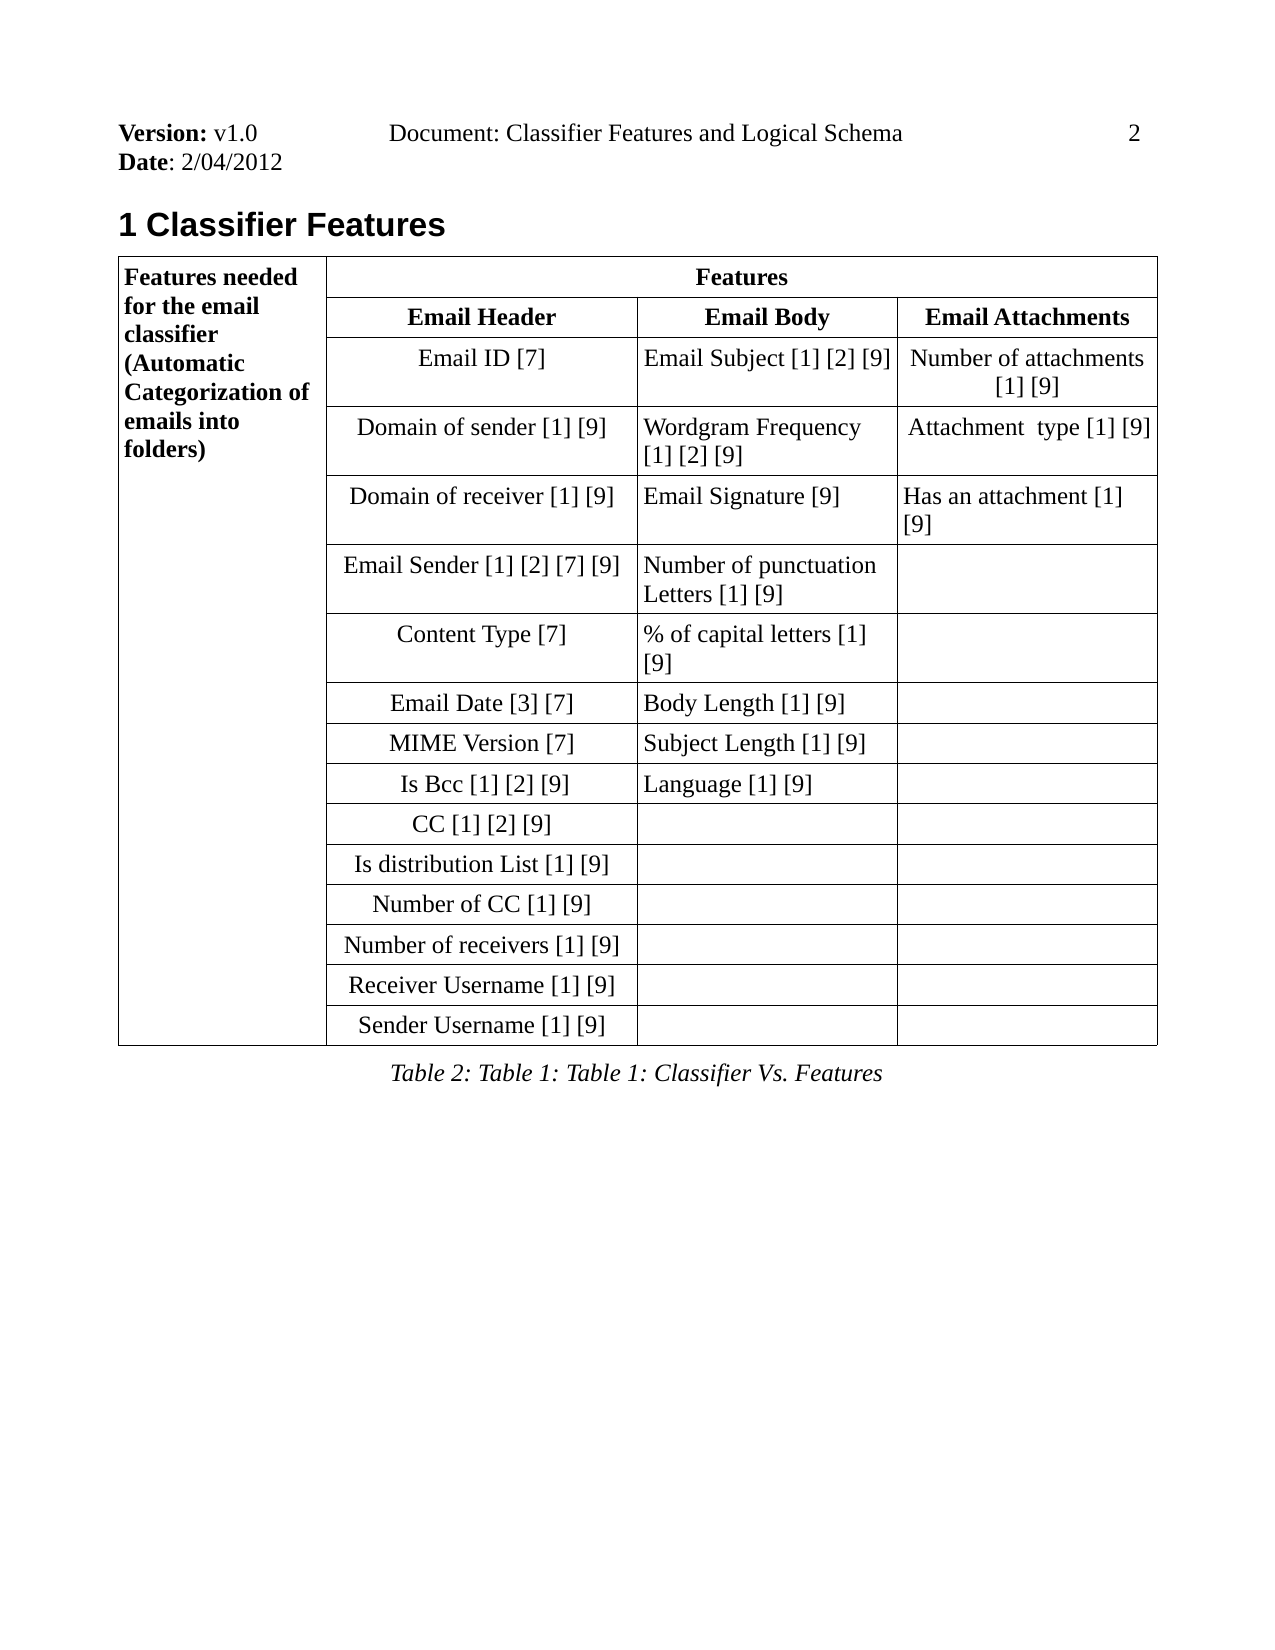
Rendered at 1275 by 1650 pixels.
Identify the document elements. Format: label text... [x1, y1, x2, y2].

table_cell [638, 804, 897, 843]
table_cell [898, 804, 1157, 843]
table_cell Email Date [3] [7] [327, 683, 637, 722]
table_cell % of capital letters [1] [9] [638, 614, 897, 682]
table_cell [898, 614, 1157, 682]
table_cell [638, 1006, 897, 1045]
subtitle 1 Classifier Features [118, 205, 1157, 244]
table_cell Email Signature [9] [638, 476, 897, 544]
table_cell [898, 545, 1157, 613]
table_cell Email Header [327, 298, 637, 337]
table_cell [898, 885, 1157, 924]
table_cell Number of attachments [1] [9] [898, 338, 1157, 406]
table_cell [898, 925, 1157, 964]
table_cell [638, 965, 897, 1005]
table_cell Sender Username [1] [9] [327, 1006, 637, 1045]
table_cell MIME Version [7] [327, 724, 637, 763]
table_cell Has an attachment [1] [9] [898, 476, 1157, 544]
table_cell Wordgram Frequency [1] [2] [9] [638, 407, 897, 475]
text Table 2: Table 1: Table 1: Classifier Vs. Features [118, 1058, 1157, 1086]
table_cell Is distribution List [1] [9] [327, 845, 637, 884]
table_cell Email Sender [1] [2] [7] [9] [327, 545, 637, 613]
table_cell Attachment type [1] [9] [898, 407, 1157, 475]
table_cell [898, 764, 1157, 803]
table_cell Receiver Username [1] [9] [327, 965, 637, 1005]
table_header Features [327, 257, 1157, 297]
table_cell Email Body [638, 298, 897, 337]
table_cell Number of punctuation Letters [1] [9] [638, 545, 897, 613]
table_cell Language [1] [9] [638, 764, 897, 803]
table_cell Domain of receiver [1] [9] [327, 476, 637, 544]
table_cell Body Length [1] [9] [638, 683, 897, 722]
table_header Features needed for the email classifier (Automatic Categorization of emails into folders) [119, 257, 326, 1045]
table_cell Email Attachments [898, 298, 1157, 337]
table_cell Email Subject [1] [2] [9] [638, 338, 897, 406]
table_cell CC [1] [2] [9] [327, 804, 637, 843]
table_cell [898, 683, 1157, 722]
table_cell Number of receivers [1] [9] [327, 925, 637, 964]
table_cell [898, 1006, 1157, 1045]
table_cell Domain of sender [1] [9] [327, 407, 637, 475]
table_cell [898, 724, 1157, 763]
table_cell [638, 885, 897, 924]
table_cell Subject Length [1] [9] [638, 724, 897, 763]
table_cell [638, 845, 897, 884]
table_cell [638, 925, 897, 964]
table_cell Content Type [7] [327, 614, 637, 682]
table_cell [898, 845, 1157, 884]
table_cell [898, 965, 1157, 1005]
table_cell Is Bcc [1] [2] [9] [327, 764, 637, 803]
table_cell Number of CC [1] [9] [327, 885, 637, 924]
table_cell Email ID [7] [327, 338, 637, 406]
